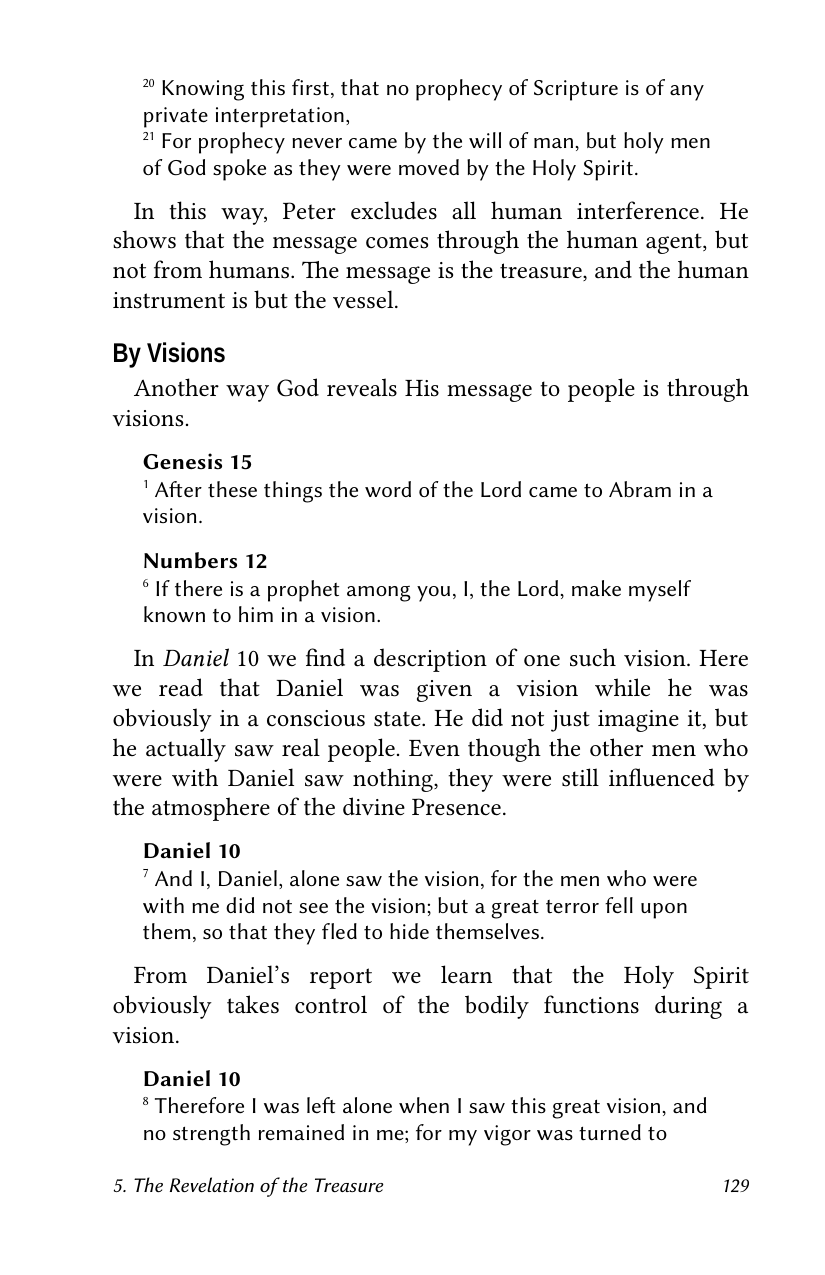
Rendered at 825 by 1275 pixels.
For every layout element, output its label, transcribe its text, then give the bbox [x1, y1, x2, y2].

text 1 After these things the word of the Lord came to Abram in a vision. [142, 477, 720, 529]
text Numbers 12 [142, 548, 750, 574]
text Another way God reveals His message to people is through visions. [112, 374, 750, 433]
text Daniel 10 [142, 838, 750, 864]
text 6 If there is a prophet among you, I, the Lord, make myself known to him in a vision. [142, 576, 720, 628]
text From Daniel’s report we learn that the Holy Spirit obviously takes control of the bodily functions during a vision. [112, 961, 750, 1049]
text In this way, Peter excludes all human interference. He shows that the message comes through the human agent, but not from humans. The message is the treasure, and the human instrument is but the vessel. [112, 197, 750, 315]
text Daniel 10 [142, 1066, 750, 1092]
text Genesis 15 [142, 449, 750, 475]
text 21 For prophecy never came by the will of man, but holy men of God spoke as they were moved by the Holy Spirit. [142, 128, 720, 181]
text 8 Therefore I was left alone when I saw this great vision, and no strength remained in me; for my vigor was turned to [142, 1093, 720, 1146]
text In Daniel 10 we find a description of one such vision. Here we read that Daniel was given a vision while he was obviously in a conscious state. He did not just imagine it, but he actually saw real people. Even though the other men who were with Daniel saw nothing, they were still influenced by the atmosphere of the divine Presence. [112, 644, 750, 822]
text 20 Knowing this first, that no prophecy of Scripture is of any private interpretation, [142, 75, 720, 128]
text 7 And I, Daniel, alone saw the vision, for the men who were with me did not see the vision; but a great terror fell upon them, so that they fled to hide themselves. [142, 866, 720, 945]
subtitle By Visions [112, 337, 750, 368]
